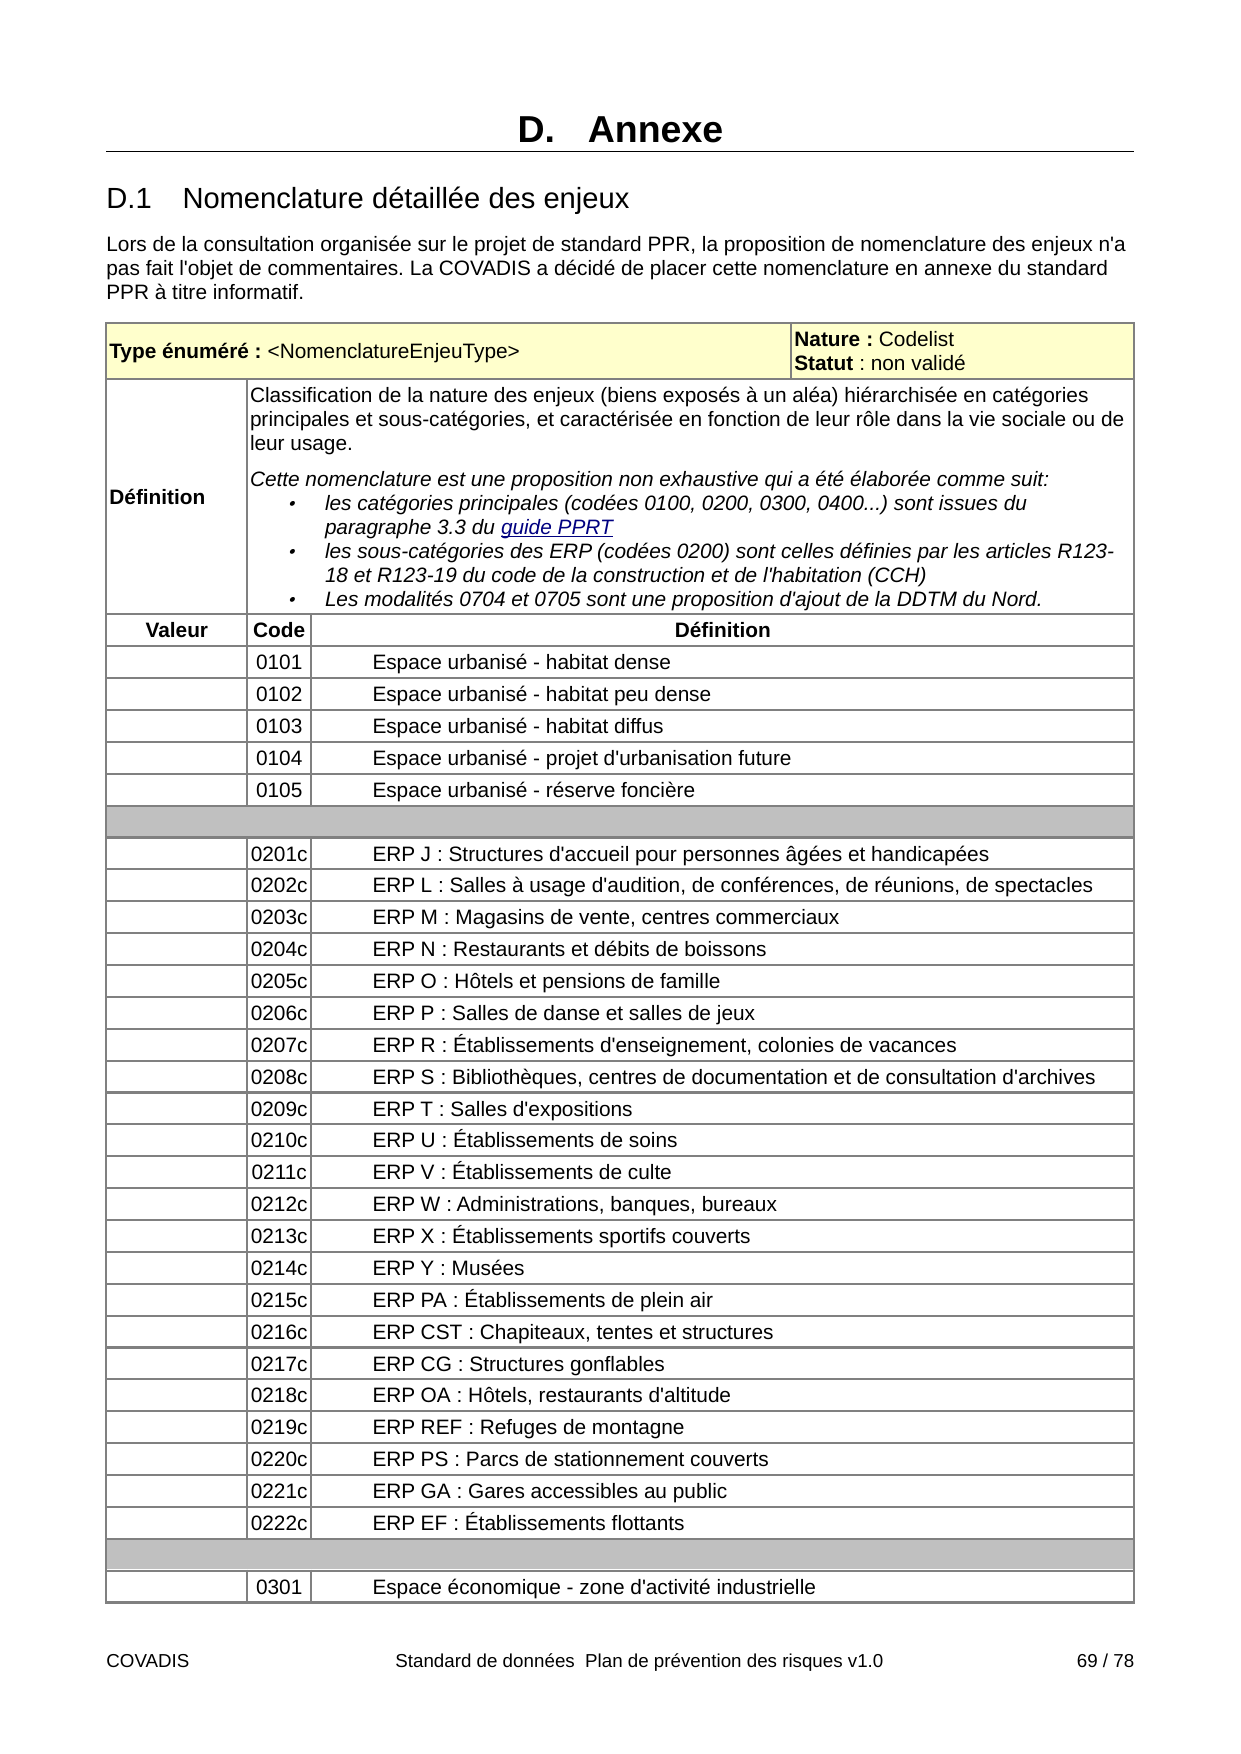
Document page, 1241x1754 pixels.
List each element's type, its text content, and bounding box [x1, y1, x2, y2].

table_cell 0219c [248, 1412, 310, 1442]
table_cell 0212c [248, 1189, 310, 1219]
table_cell [107, 1062, 246, 1091]
table_cell 0105 [248, 775, 310, 804]
table_cell ERP PA : Établissements de plein air [312, 1285, 1133, 1314]
table_cell ERP REF : Refuges de montagne [312, 1412, 1133, 1442]
table_cell Espace économique - zone d'activité industrielle [312, 1572, 1133, 1601]
table_cell [107, 1253, 246, 1283]
table_cell [107, 902, 246, 932]
table_header Type énuméré : <NomenclatureEnjeuType> [107, 324, 790, 378]
table_cell 0217c [248, 1349, 310, 1378]
text Lors de la consultation organisée sur le projet de standard PPR, la proposition de nomenclature des enjeux n'a pas fait l'objet de commentaires. La COVADIS a décidé de placer cette nomenclature en annexe du standard PPR à titre informatif. [106, 232, 1134, 304]
table_cell ERP U : Établissements de soins [312, 1125, 1133, 1155]
table_cell 0202c [248, 870, 310, 900]
table_cell ERP V : Établissements de culte [312, 1157, 1133, 1187]
table_cell 0102 [248, 679, 310, 709]
table_cell Espace urbanisé - projet d'urbanisation future [312, 743, 1133, 773]
table_cell 0222c [248, 1508, 310, 1538]
table_cell 0218c [248, 1380, 310, 1410]
table_cell [107, 1476, 246, 1506]
table_cell ERP OA : Hôtels, restaurants d'altitude [312, 1380, 1133, 1410]
table_cell ERP W : Administrations, banques, bureaux [312, 1189, 1133, 1219]
table_cell ERP CG : Structures gonflables [312, 1349, 1133, 1378]
table_cell 0301 [248, 1572, 310, 1601]
table_cell [107, 1349, 246, 1378]
table_cell 0204c [248, 934, 310, 964]
table_cell [107, 1317, 246, 1346]
table_cell 0220c [248, 1444, 310, 1474]
table_cell 0206c [248, 998, 310, 1028]
table_cell ERP CST : Chapiteaux, tentes et structures [312, 1317, 1133, 1346]
table_cell 0103 [248, 711, 310, 741]
table_cell [107, 711, 246, 741]
table_cell [107, 839, 246, 868]
table_cell ERP PS : Parcs de stationnement couverts [312, 1444, 1133, 1474]
table_cell [107, 1572, 246, 1601]
table_cell 0205c [248, 966, 310, 996]
table_cell [107, 1030, 246, 1059]
table_cell ERP EF : Établissements flottants [312, 1508, 1133, 1538]
table_cell Définition [107, 380, 246, 613]
table_cell [107, 647, 246, 677]
table_cell 0201c [248, 839, 310, 868]
table_cell [107, 807, 1133, 836]
table_cell 0104 [248, 743, 310, 773]
table_cell [107, 966, 246, 996]
table_cell ERP O : Hôtels et pensions de famille [312, 966, 1133, 996]
table_cell Espace urbanisé - habitat dense [312, 647, 1133, 677]
table_cell 0211c [248, 1157, 310, 1187]
table_cell ERP R : Établissements d'enseignement, colonies de vacances [312, 1030, 1133, 1059]
table_cell [107, 870, 246, 900]
table_cell [107, 775, 246, 804]
table_header Nature : Codelist Statut : non validé [792, 324, 1133, 378]
table_cell [107, 1285, 246, 1314]
table_cell [107, 679, 246, 709]
table_cell [107, 1189, 246, 1219]
table_cell 0215c [248, 1285, 310, 1314]
table_cell ERP N : Restaurants et débits de boissons [312, 934, 1133, 964]
table_cell ERP S : Bibliothèques, centres de documentation et de consultation d'archives [312, 1062, 1133, 1091]
table_cell ERP P : Salles de danse et salles de jeux [312, 998, 1133, 1028]
table_cell ERP L : Salles à usage d'audition, de conférences, de réunions, de spectacles [312, 870, 1133, 900]
table_cell ERP X : Établissements sportifs couverts [312, 1221, 1133, 1251]
table_cell [107, 1125, 246, 1155]
table_cell 0213c [248, 1221, 310, 1251]
table_cell 0208c [248, 1062, 310, 1091]
table_cell [107, 1540, 1133, 1569]
table_cell 0209c [248, 1094, 310, 1123]
table_cell ERP J : Structures d'accueil pour personnes âgées et handicapées [312, 839, 1133, 868]
table_cell 0216c [248, 1317, 310, 1346]
table_cell [107, 1380, 246, 1410]
table_cell ERP T : Salles d'expositions [312, 1094, 1133, 1123]
table_cell [107, 1094, 246, 1123]
table_cell [107, 1221, 246, 1251]
table_cell [107, 1444, 246, 1474]
table_cell [107, 934, 246, 964]
table_cell [107, 1412, 246, 1442]
table_cell Valeur [107, 615, 246, 645]
subtitle Nomenclature détaillée des enjeux [106, 181, 1134, 214]
table_cell [107, 998, 246, 1028]
table_cell [107, 1508, 246, 1538]
table_cell Espace urbanisé - réserve foncière [312, 775, 1133, 804]
table_cell Espace urbanisé - habitat diffus [312, 711, 1133, 741]
table_cell Définition [312, 615, 1133, 645]
table_cell 0214c [248, 1253, 310, 1283]
table_cell [107, 1157, 246, 1187]
table_cell [107, 743, 246, 773]
table_cell Espace urbanisé - habitat peu dense [312, 679, 1133, 709]
table_cell 0221c [248, 1476, 310, 1506]
table_cell Classification de la nature des enjeux (biens exposés à un aléa) hiérarchisée en catégories principales et sous-catégories, et caractérisée en fonction de leur rôle dans la vie sociale ou de leur usage. Cette nomenclature est une proposition non exhaustive qui a été élaborée comme suit: les catégories principales (codées 0100, 0200, 0300, 0400...) sont issues du paragraphe 3.3 du guide PPRT les sous-catégories des ERP (codées 0200) sont celles définies par les articles R123-18 et R123-19 du code de la construction et de l'habitation (CCH) Les modalités 0704 et 0705 sont une proposition d'ajout de la DDTM du Nord. [248, 380, 1133, 613]
table_cell ERP GA : Gares accessibles au public [312, 1476, 1133, 1506]
table_cell ERP M : Magasins de vente, centres commerciaux [312, 902, 1133, 932]
table_cell 0210c [248, 1125, 310, 1155]
table_cell 0203c [248, 902, 310, 932]
title Annexe [106, 107, 1134, 151]
table_cell Code [248, 615, 310, 645]
table_cell ERP Y : Musées [312, 1253, 1133, 1283]
table_cell 0101 [248, 647, 310, 677]
table_cell 0207c [248, 1030, 310, 1059]
